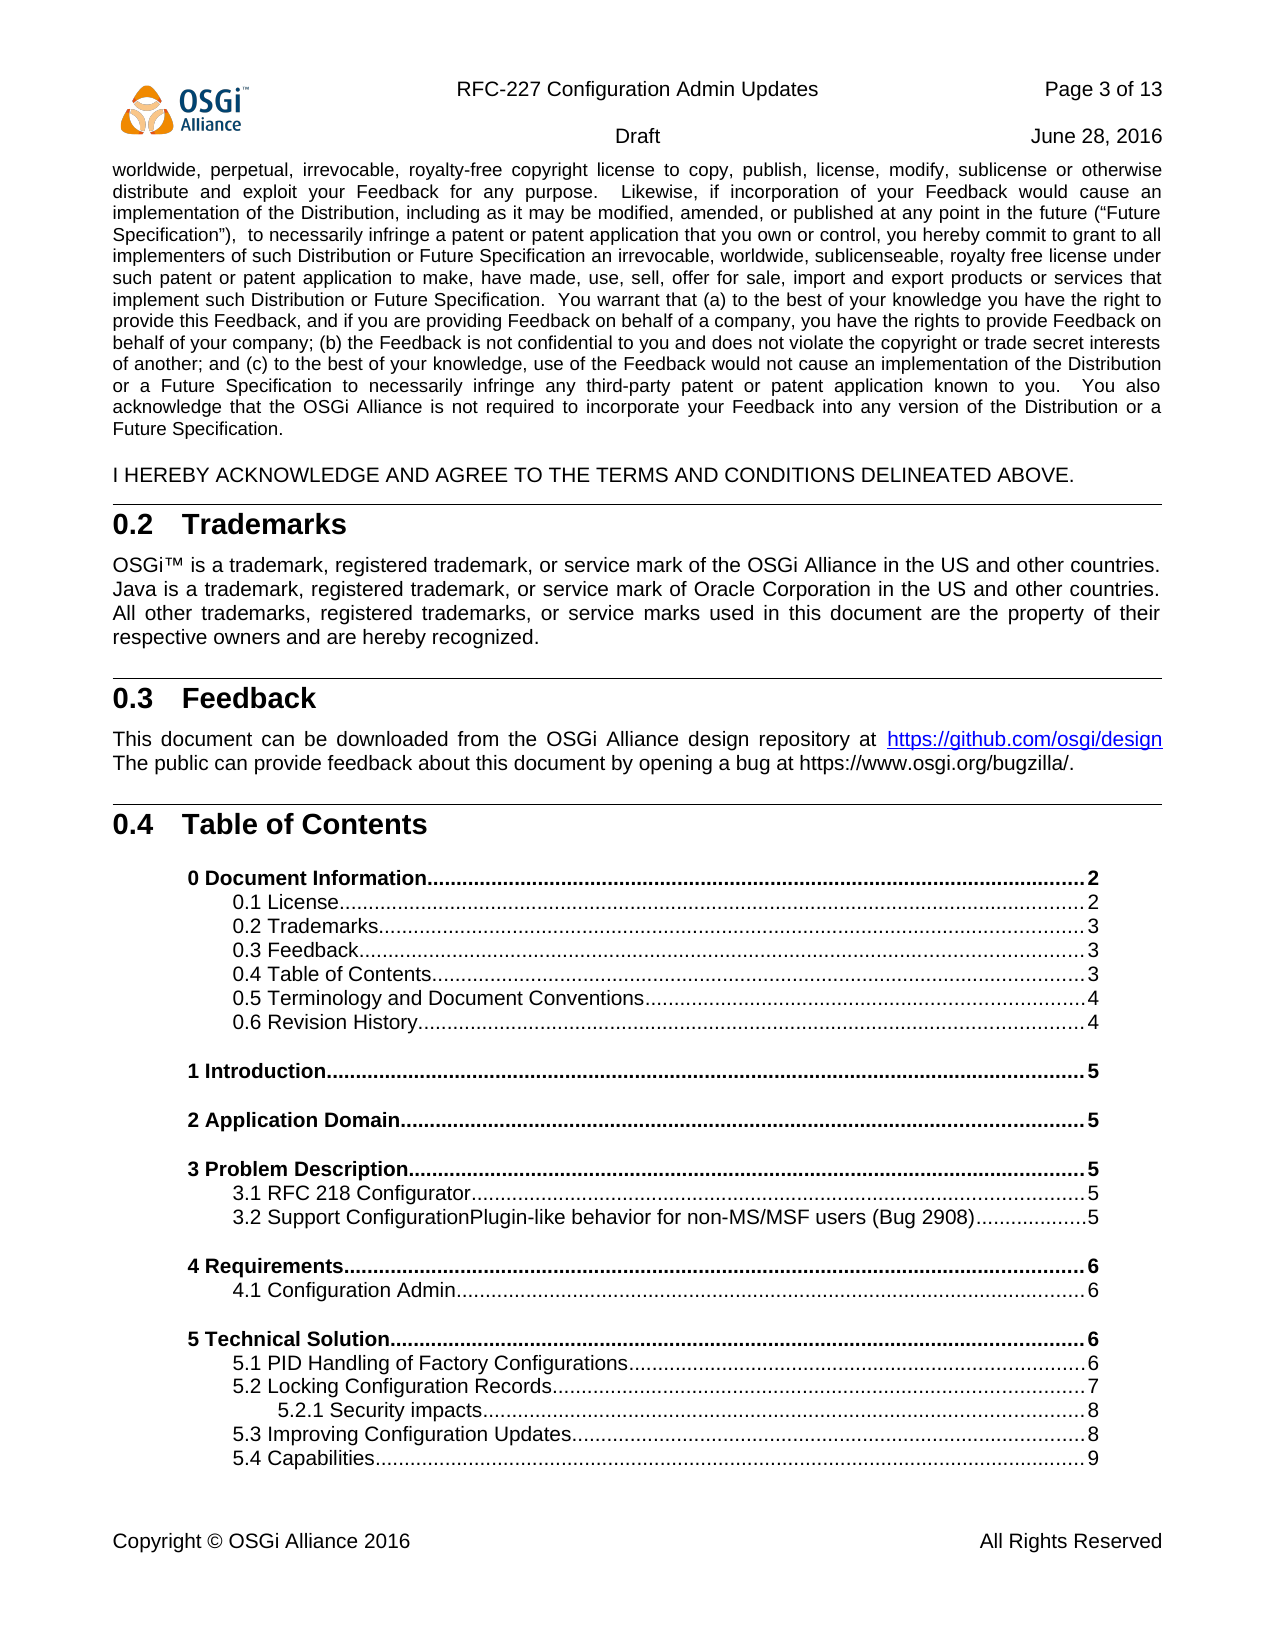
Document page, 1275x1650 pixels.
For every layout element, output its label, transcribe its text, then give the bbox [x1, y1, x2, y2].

text 5.2.1 Security impacts 8 [277, 1398, 1162, 1422]
subtitle Trademarks [112, 505, 1162, 541]
text 5 Technical Solution 6 [187, 1326, 1162, 1350]
text 0.3 Feedback 3 [232, 938, 1162, 962]
text 4 Requirements 6 [187, 1253, 1162, 1277]
text 5.3 Improving Configuration Updates 8 [232, 1422, 1162, 1446]
text 0.1 License 2 [232, 890, 1162, 914]
text 0.2 Trademarks 3 [232, 914, 1162, 938]
text 4.1 Configuration Admin 6 [232, 1277, 1162, 1301]
text 5.4 Capabilities 9 [232, 1446, 1162, 1470]
text 2 Application Domain 5 [187, 1108, 1162, 1132]
text 0 Document Information 2 [187, 866, 1162, 890]
text worldwide, perpetual, irrevocable, royalty-free copyright license to copy, publish, license, modify, sublicense or otherwise distribute and exploit your Feedback for any purpose. Likewise, if incorporation of your Feedback would cause an implementation of the Distribution, including as it may be modified, amended, or published at any point in the future (“Future Specification”), to necessarily infringe a patent or patent application that you own or control, you hereby commit to grant to all implementers of such Distribution or Future Specification an irrevocable, worldwide, sublicenseable, royalty free license under such patent or patent application to make, have made, use, sell, offer for sale, import and export products or services that implement such Distribution or Future Specification. You warrant that (a) to the best of your knowledge you have the right to provide this Feedback, and if you are providing Feedback on behalf of a company, you have the rights to provide Feedback on behalf of your company; (b) the Feedback is not confidential to you and does not violate the copyright or trade secret interests of another; and (c) to the best of your knowledge, use of the Feedback would not cause an implementation of the Distribution or a Future Specification to necessarily infringe any third-party patent or patent application known to you. You also acknowledge that the OSGi Alliance is not required to incorporate your Feedback into any version of the Distribution or a Future Specification. [112, 159, 1162, 439]
text 3.2 Support ConfigurationPlugin-like behavior for non-MS/MSF users (Bug 2908) 5 [232, 1204, 1162, 1228]
text 5.2 Locking Configuration Records 7 [232, 1374, 1162, 1398]
text 1 Introduction 5 [187, 1059, 1162, 1083]
picture [113, 78, 257, 142]
text 5.1 PID Handling of Factory Configurations 6 [232, 1350, 1162, 1374]
text 0.4 Table of Contents 3 [232, 962, 1162, 986]
text This document can be downloaded from the OSGi Alliance design repository at https://github.com/osgi/design The public can provide feedback about this document by opening a bug at https://www.osgi.org/bugzilla/. [112, 727, 1162, 775]
subtitle Feedback [112, 679, 1162, 715]
text 3.1 RFC 218 Configurator 5 [232, 1181, 1162, 1204]
subtitle Table of Contents [112, 805, 1162, 841]
text 0.5 Terminology and Document Conventions 4 [232, 986, 1162, 1010]
text I HEREBY ACKNOWLEDGE AND AGREE TO THE TERMS AND CONDITIONS DELINEATED ABOVE. [112, 463, 1162, 487]
text OSGi™ is a trademark, registered trademark, or service mark of the OSGi Alliance in the US and other countries. Java is a trademark, registered trademark, or service mark of Oracle Corporation in the US and other countries. All other trademarks, registered trademarks, or service marks used in this document are the property of their respective owners and are hereby recognized. [112, 553, 1162, 649]
text 0.6 Revision History 4 [232, 1010, 1162, 1034]
text 3 Problem Description 5 [187, 1157, 1162, 1181]
